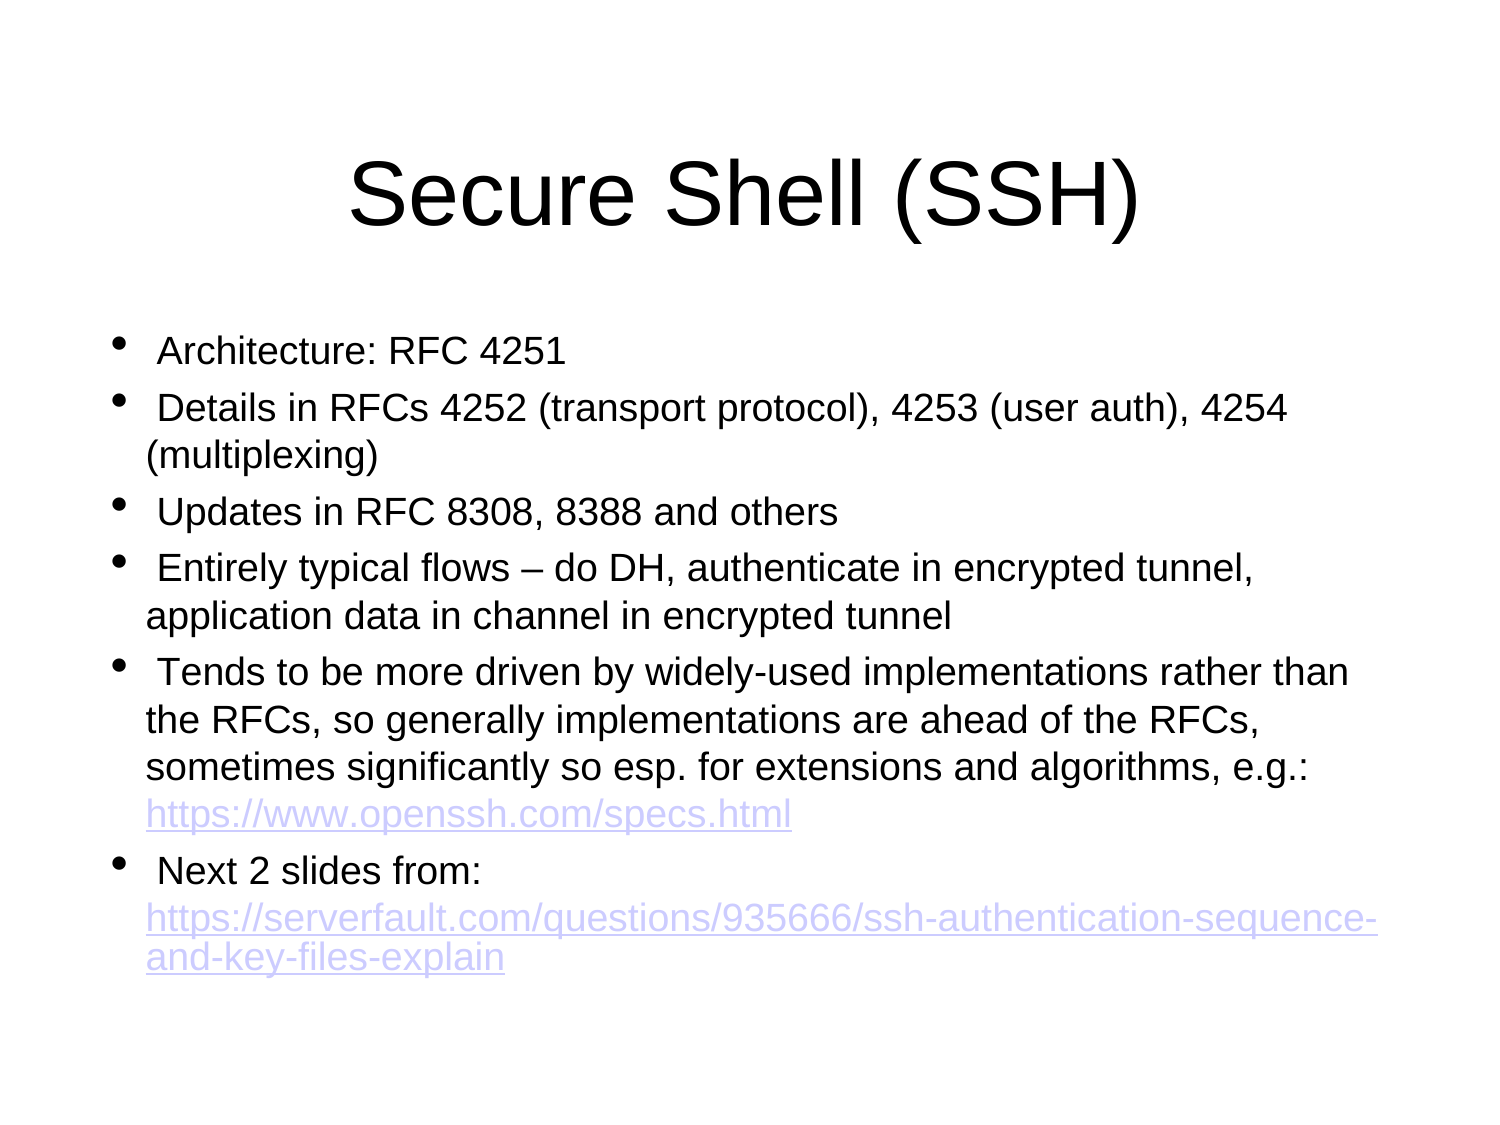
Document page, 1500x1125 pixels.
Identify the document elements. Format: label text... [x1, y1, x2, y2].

list Architecture: RFC 4251 Details in RFCs 4252 (transport protocol), 4253 (user auth), 4254 (multiplexing) Updates in RFC 8308, 8388 and others Entirely typical flows – do DH, authenticate in encrypted tunnel, application data in channel in encrypted tunnel Tends to be more driven by widely-used implementations rather than the RFCs, so generally implementations are ahead of the RFCs, sometimes significantly so esp. for extensions and algorithms, e.g.: https://www.openssh.com/specs.html Next 2 slides from: https://serverfault.com/questions/935666/ssh-authentication-sequence-and-key-files-explain [112, 324, 1379, 991]
title Secure Shell (SSH) [112, 99, 1379, 279]
